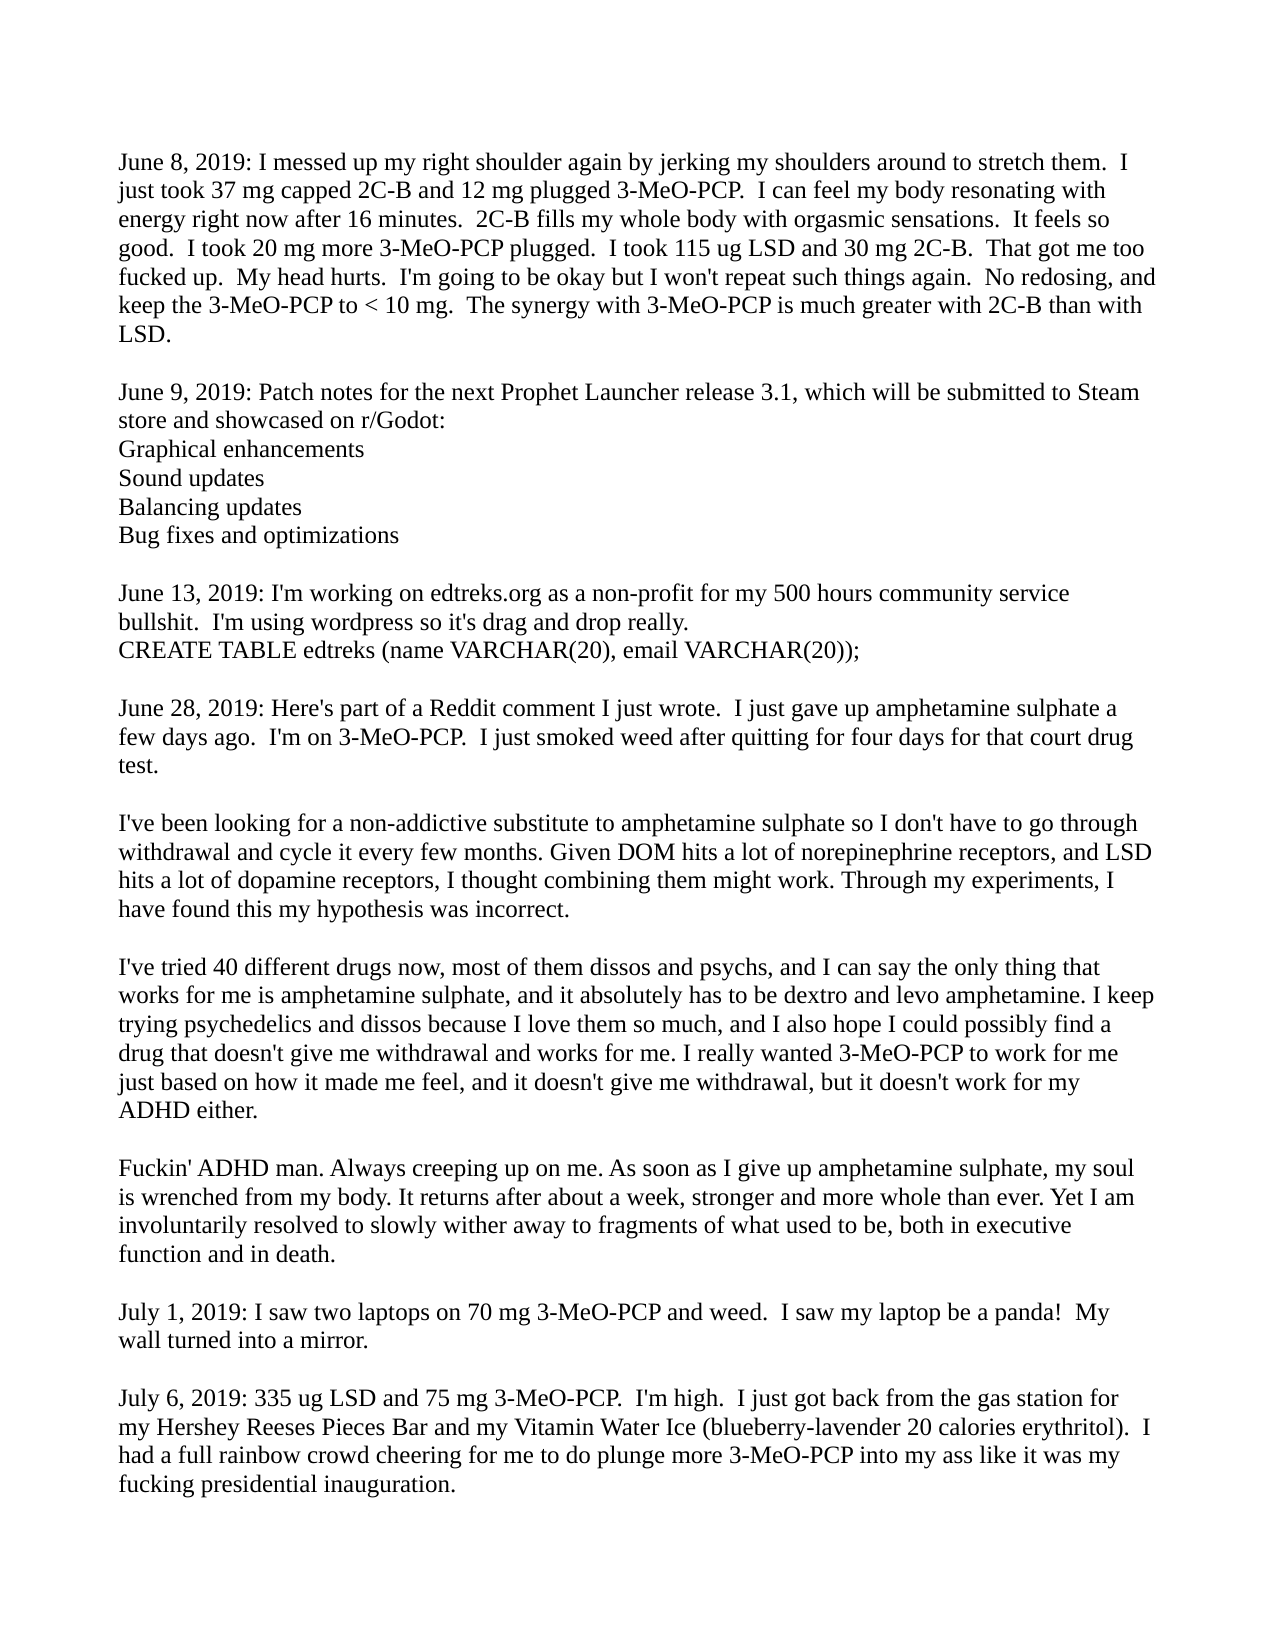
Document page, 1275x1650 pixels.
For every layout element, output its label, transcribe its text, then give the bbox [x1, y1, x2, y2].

text June 13, 2019: I'm working on edtreks.org as a non-profit for my 500 hours community service bullshit. I'm using wordpress so it's drag and drop really. [118, 578, 1157, 636]
text June 9, 2019: Patch notes for the next Prophet Launcher release 3.1, which will be submitted to Steam store and showcased on r/Godot: [118, 377, 1157, 434]
text July 1, 2019: I saw two laptops on 70 mg 3-MeO-PCP and weed. I saw my laptop be a panda! My wall turned into a mirror. [118, 1297, 1157, 1354]
text Graphical enhancements [118, 434, 1157, 463]
text I've been looking for a non-addictive substitute to amphetamine sulphate so I don't have to go through withdrawal and cycle it every few months. Given DOM hits a lot of norepinephrine receptors, and LSD hits a lot of dopamine receptors, I thought combining them might work. Through my experiments, I have found this my hypothesis was incorrect. [118, 808, 1157, 923]
text Fuckin' ADHD man. Always creeping up on me. As soon as I give up amphetamine sulphate, my soul is wrenched from my body. It returns after about a week, stronger and more whole than ever. Yet I am involuntarily resolved to slowly wither away to fragments of what used to be, both in executive function and in death. [118, 1153, 1157, 1268]
text July 6, 2019: 335 ug LSD and 75 mg 3-MeO-PCP. I'm high. I just got back from the gas station for my Hershey Reeses Pieces Bar and my Vitamin Water Ice (blueberry-lavender 20 calories erythritol). I had a full rainbow crowd cheering for me to do plunge more 3-MeO-PCP into my ass like it was my fucking presidential inauguration. [118, 1383, 1157, 1498]
text I've tried 40 different drugs now, most of them dissos and psychs, and I can say the only thing that works for me is amphetamine sulphate, and it absolutely has to be dextro and levo amphetamine. I keep trying psychedelics and dissos because I love them so much, and I also hope I could possibly find a drug that doesn't give me withdrawal and works for me. I really wanted 3-MeO-PCP to work for me just based on how it made me feel, and it doesn't give me withdrawal, but it doesn't work for my ADHD either. [118, 952, 1157, 1124]
text CREATE TABLE edtreks (name VARCHAR(20), email VARCHAR(20)); [118, 636, 1157, 664]
text June 28, 2019: Here's part of a Reddit comment I just wrote. I just gave up amphetamine sulphate a few days ago. I'm on 3-MeO-PCP. I just smoked weed after quitting for four days for that court drug test. [118, 693, 1157, 779]
text Bug fixes and optimizations [118, 521, 1157, 549]
text Sound updates [118, 463, 1157, 492]
text Balancing updates [118, 492, 1157, 521]
text June 8, 2019: I messed up my right shoulder again by jerking my shoulders around to stretch them. I just took 37 mg capped 2C-B and 12 mg plugged 3-MeO-PCP. I can feel my body resonating with energy right now after 16 minutes. 2C-B fills my whole body with orgasmic sensations. It feels so good. I took 20 mg more 3-MeO-PCP plugged. I took 115 ug LSD and 30 mg 2C-B. That got me too fucked up. My head hurts. I'm going to be okay but I won't repeat such things again. No redosing, and keep the 3-MeO-PCP to < 10 mg. The synergy with 3-MeO-PCP is much greater with 2C-B than with LSD. [118, 147, 1157, 348]
